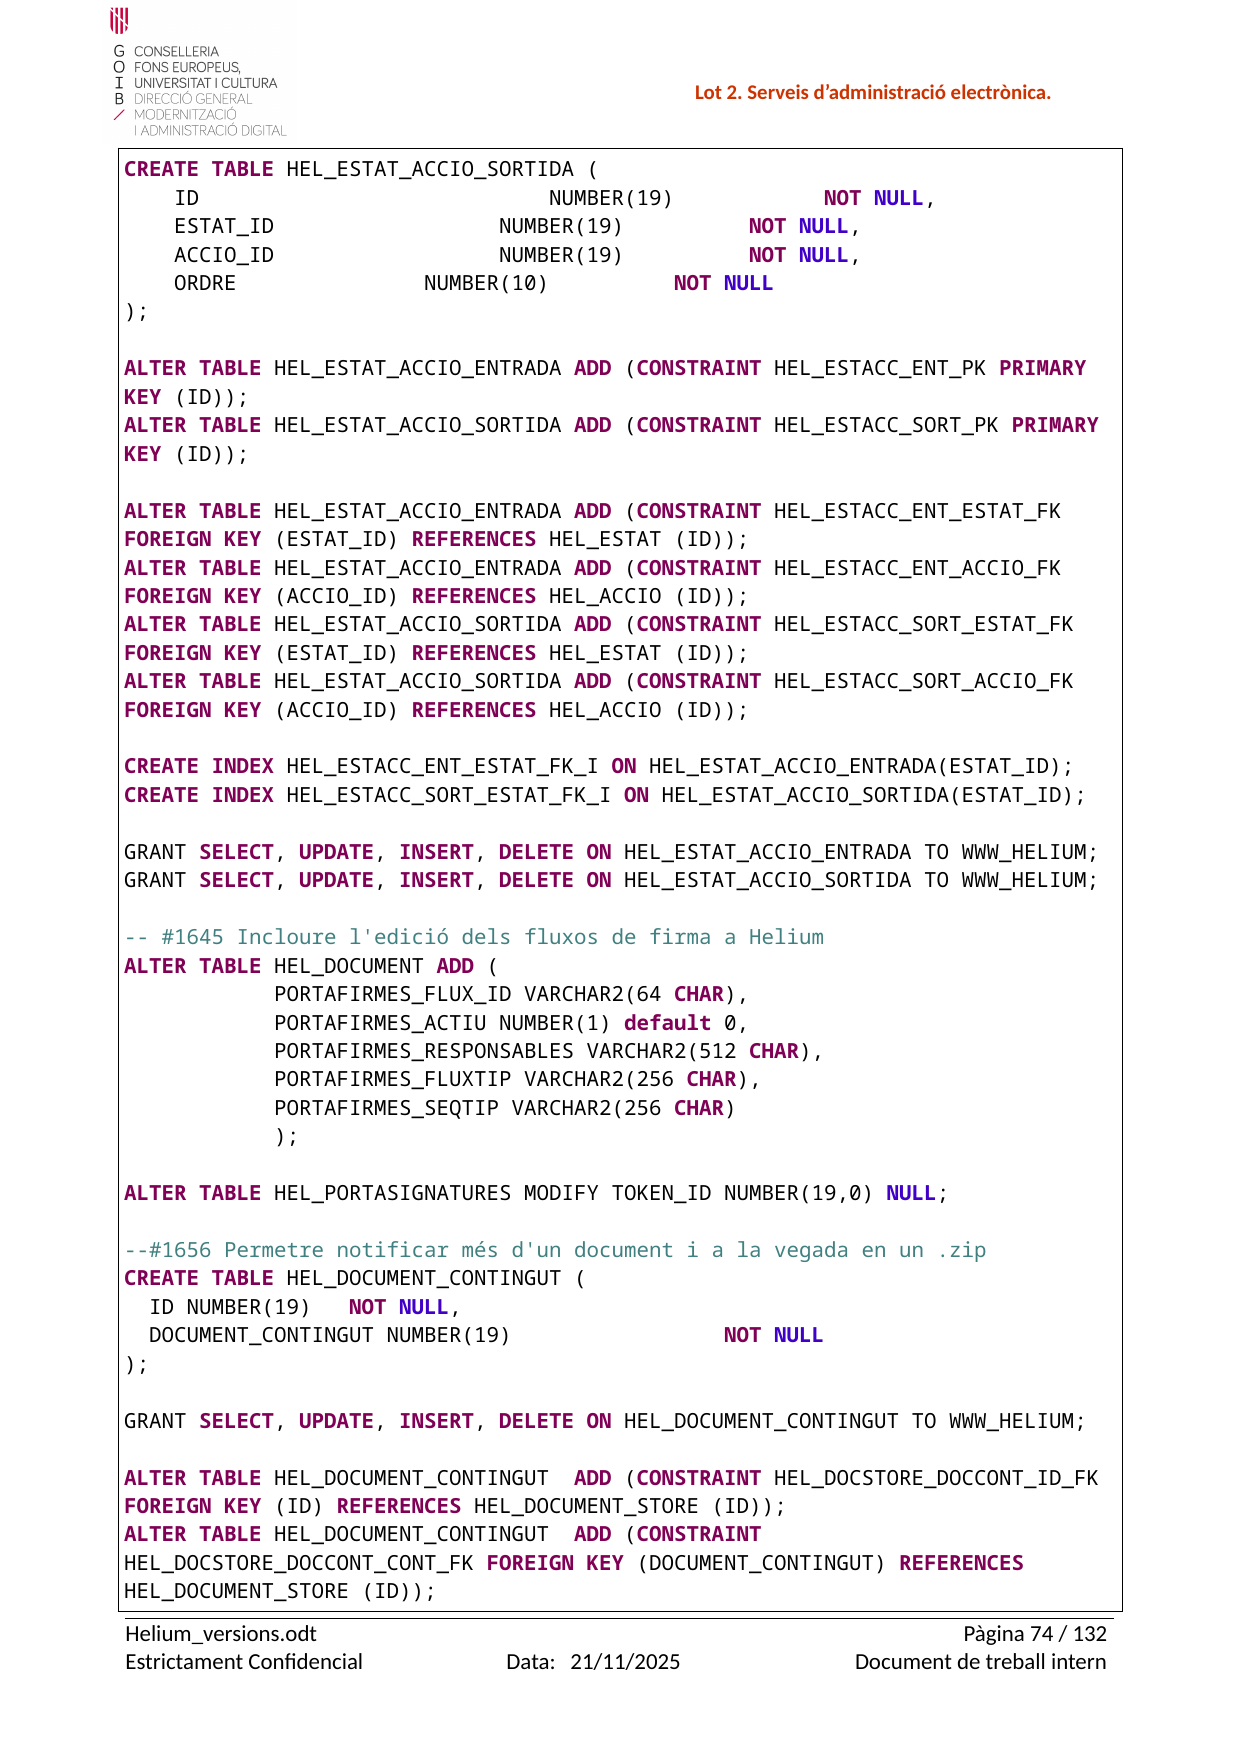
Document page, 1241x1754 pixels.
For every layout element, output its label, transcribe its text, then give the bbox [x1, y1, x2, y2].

picture [100, 0, 297, 144]
table_header CREATE TABLE HEL_ESTAT_ACCIO_SORTIDA ( ID NUMBER(19) NOT NULL, ESTAT_ID NUMBER(19) NOT NULL, ACCIO_ID NUMBER(19) NOT NULL, ORDRE NUMBER(10) NOT NULL ); ALTER TABLE HEL_ESTAT_ACCIO_ENTRADA ADD (CONSTRAINT HEL_ESTACC_ENT_PK PRIMARY KEY (ID)); ALTER TABLE HEL_ESTAT_ACCIO_SORTIDA ADD (CONSTRAINT HEL_ESTACC_SORT_PK PRIMARY KEY (ID)); ALTER TABLE HEL_ESTAT_ACCIO_ENTRADA ADD (CONSTRAINT HEL_ESTACC_ENT_ESTAT_FK FOREIGN KEY (ESTAT_ID) REFERENCES HEL_ESTAT (ID)); ALTER TABLE HEL_ESTAT_ACCIO_ENTRADA ADD (CONSTRAINT HEL_ESTACC_ENT_ACCIO_FK FOREIGN KEY (ACCIO_ID) REFERENCES HEL_ACCIO (ID)); ALTER TABLE HEL_ESTAT_ACCIO_SORTIDA ADD (CONSTRAINT HEL_ESTACC_SORT_ESTAT_FK FOREIGN KEY (ESTAT_ID) REFERENCES HEL_ESTAT (ID)); ALTER TABLE HEL_ESTAT_ACCIO_SORTIDA ADD (CONSTRAINT HEL_ESTACC_SORT_ACCIO_FK FOREIGN KEY (ACCIO_ID) REFERENCES HEL_ACCIO (ID)); CREATE INDEX HEL_ESTACC_ENT_ESTAT_FK_I ON HEL_ESTAT_ACCIO_ENTRADA(ESTAT_ID); CREATE INDEX HEL_ESTACC_SORT_ESTAT_FK_I ON HEL_ESTAT_ACCIO_SORTIDA(ESTAT_ID); GRANT SELECT, UPDATE, INSERT, DELETE ON HEL_ESTAT_ACCIO_ENTRADA TO WWW_HELIUM; GRANT SELECT, UPDATE, INSERT, DELETE ON HEL_ESTAT_ACCIO_SORTIDA TO WWW_HELIUM; -- #1645 Incloure l'edició dels fluxos de firma a Helium ALTER TABLE HEL_DOCUMENT ADD ( PORTAFIRMES_FLUX_ID VARCHAR2(64 CHAR), PORTAFIRMES_ACTIU NUMBER(1) default 0, PORTAFIRMES_RESPONSABLES VARCHAR2(512 CHAR), PORTAFIRMES_FLUXTIP VARCHAR2(256 CHAR), PORTAFIRMES_SEQTIP VARCHAR2(256 CHAR) ); ALTER TABLE HEL_PORTASIGNATURES MODIFY TOKEN_ID NUMBER(19,0) NULL; --#1656 Permetre notificar més d'un document i a la vegada en un .zip CREATE TABLE HEL_DOCUMENT_CONTINGUT ( ID NUMBER(19) NOT NULL, DOCUMENT_CONTINGUT NUMBER(19) NOT NULL ); GRANT SELECT, UPDATE, INSERT, DELETE ON HEL_DOCUMENT_CONTINGUT TO WWW_HELIUM; ALTER TABLE HEL_DOCUMENT_CONTINGUT ADD (CONSTRAINT HEL_DOCSTORE_DOCCONT_ID_FK FOREIGN KEY (ID) REFERENCES HEL_DOCUMENT_STORE (ID)); ALTER TABLE HEL_DOCUMENT_CONTINGUT ADD (CONSTRAINT HEL_DOCSTORE_DOCCONT_CONT_FK FOREIGN KEY (DOCUMENT_CONTINGUT) REFERENCES HEL_DOCUMENT_STORE (ID)); [119, 149, 1122, 1611]
